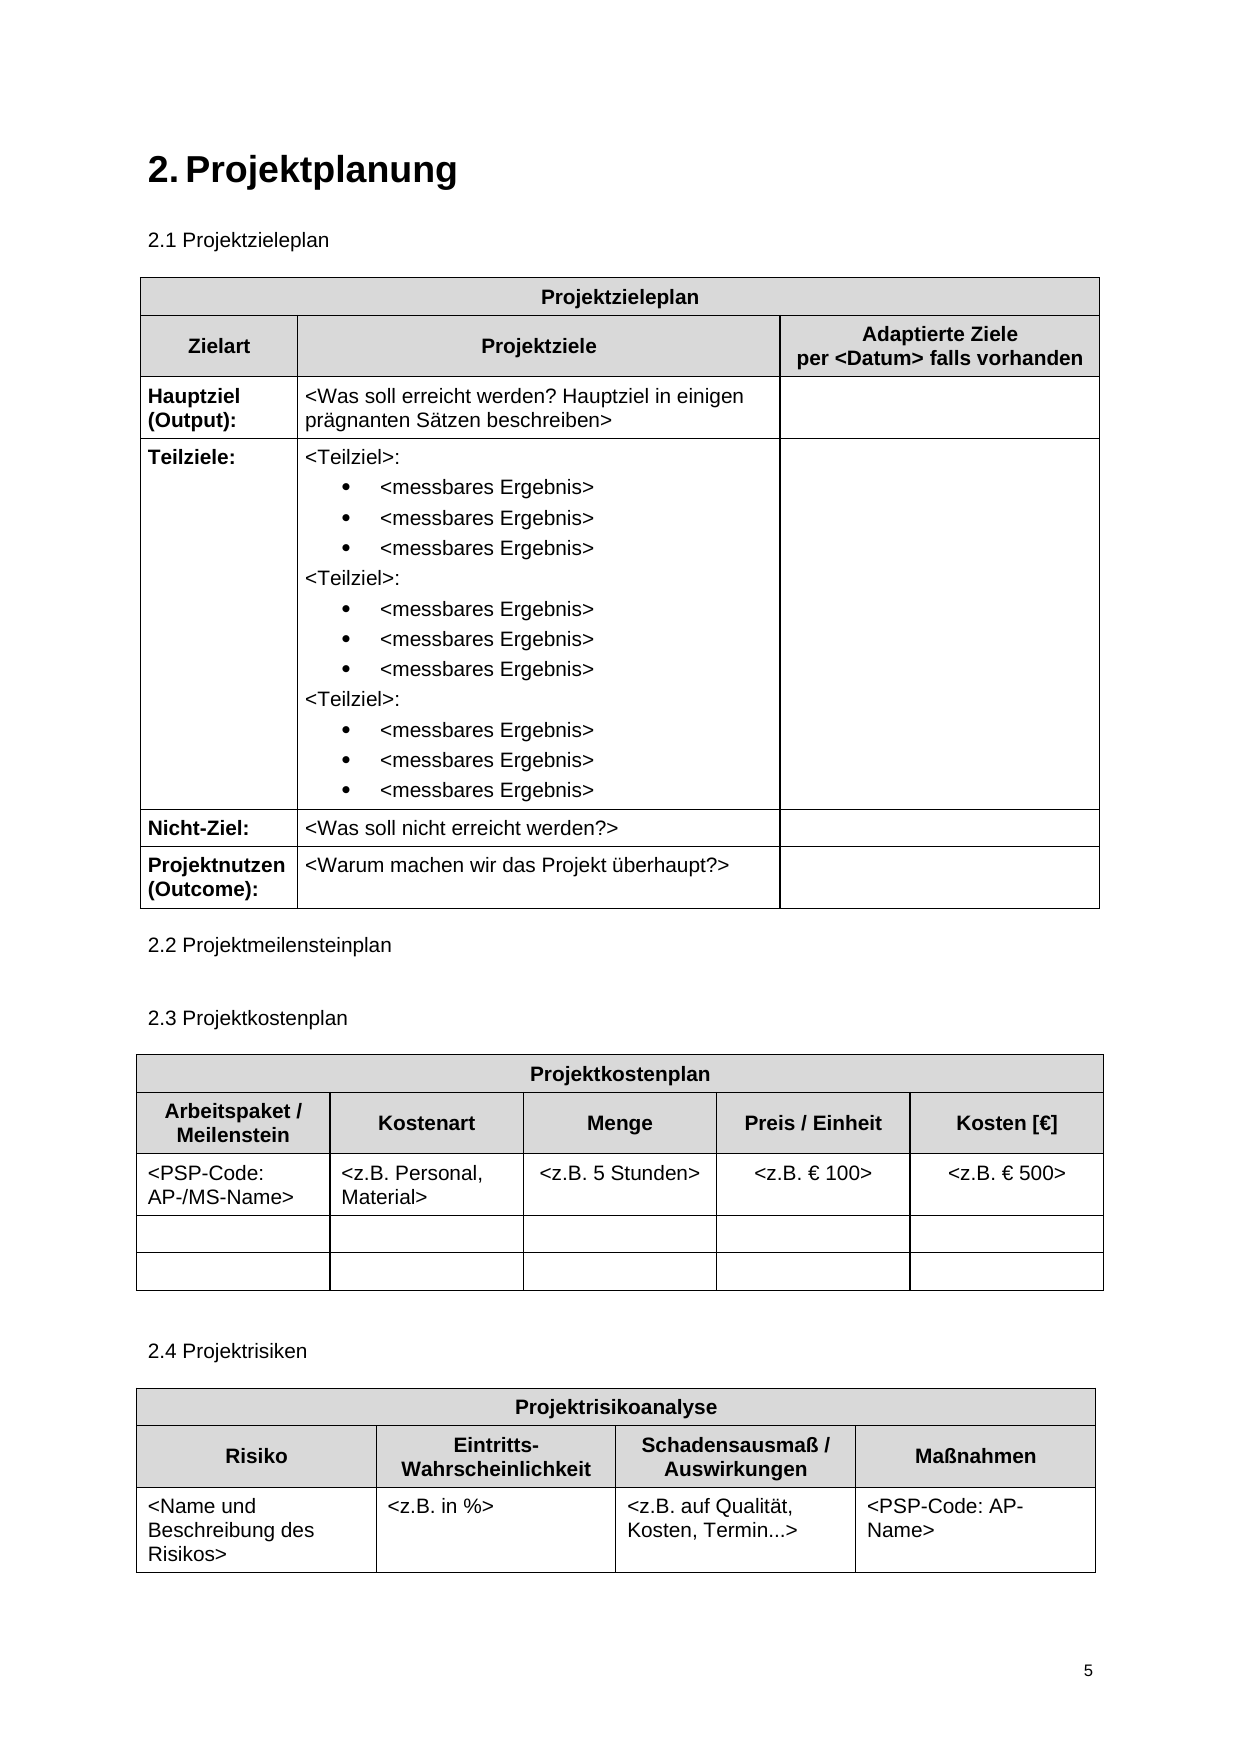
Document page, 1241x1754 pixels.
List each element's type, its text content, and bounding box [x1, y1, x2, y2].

table_cell [781, 847, 1099, 907]
table_cell [911, 1253, 1103, 1290]
table_cell Maßnahmen [856, 1426, 1095, 1487]
table_cell <z.B. in %> [377, 1488, 615, 1572]
table_cell [331, 1216, 523, 1252]
table_cell Projektnutzen (Outcome): [141, 847, 297, 907]
table_cell <Was soll erreicht werden? Hauptziel in einigen prägnanten Sätzen beschreiben> [298, 377, 779, 438]
subtitle 2.1 Projektzieleplan [148, 228, 1092, 252]
table_cell <Name und Beschreibung des Risikos> [137, 1488, 376, 1572]
table_header Projektzieleplan [141, 278, 1099, 315]
table_cell Projektziele [298, 316, 779, 376]
table_cell Kostenart [331, 1093, 523, 1153]
table_header Projektrisikoanalyse [137, 1389, 1095, 1425]
table_cell <Warum machen wir das Projekt überhaupt?> [298, 847, 779, 907]
table_cell Nicht-Ziel: [141, 810, 297, 846]
table_cell Hauptziel (Output): [141, 377, 297, 438]
table_cell Schadensausmaß / Auswirkungen [616, 1426, 855, 1487]
table_cell [781, 377, 1099, 438]
table_cell <Teilziel>: <messbares Ergebnis> <messbares Ergebnis> <messbares Ergebnis> <Teilziel>: <messbares Ergebnis> <messbares Ergebnis> <messbares Ergebnis> <Teilziel>: <messbares Ergebnis> <messbares Ergebnis> <messbares Ergebnis> [298, 439, 779, 808]
subtitle Projektplanung [148, 148, 1092, 191]
table_cell [524, 1253, 716, 1290]
table_cell [717, 1216, 909, 1252]
table_cell [524, 1216, 716, 1252]
table_cell Risiko [137, 1426, 376, 1487]
table_cell <z.B. € 100> [717, 1154, 909, 1215]
table_cell Preis / Einheit [717, 1093, 909, 1153]
subtitle 2.3 Projektkostenplan [148, 1005, 1092, 1029]
table_cell [137, 1216, 329, 1252]
subtitle 2.2 Projektmeilensteinplan [148, 932, 1092, 956]
table_cell [717, 1253, 909, 1290]
table_cell Arbeitspaket / Meilenstein [137, 1093, 329, 1153]
table_cell Kosten [€] [911, 1093, 1103, 1153]
table_cell [331, 1253, 523, 1290]
table_cell <Was soll nicht erreicht werden?> [298, 810, 779, 846]
table_cell Eintritts-Wahrscheinlichkeit [377, 1426, 615, 1487]
table_cell Teilziele: [141, 439, 297, 808]
table_cell <PSP-Code: AP-/MS-Name> [137, 1154, 329, 1215]
table_cell [911, 1216, 1103, 1252]
table_cell [137, 1253, 329, 1290]
table_cell [781, 439, 1099, 808]
table_cell <z.B. Personal, Material> [331, 1154, 523, 1215]
subtitle 2.4 Projektrisiken [148, 1339, 1092, 1363]
table_cell <z.B. € 500> [911, 1154, 1103, 1215]
table_cell <z.B. auf Qualität, Kosten, Termin...> [616, 1488, 855, 1572]
table_cell <PSP-Code: AP-Name> [856, 1488, 1095, 1572]
table_header Projektkostenplan [137, 1055, 1103, 1092]
table_cell [781, 810, 1099, 846]
table_cell Zielart [141, 316, 297, 376]
table_cell <z.B. 5 Stunden> [524, 1154, 716, 1215]
table_cell Adaptierte Ziele per <Datum> falls vorhanden [781, 316, 1099, 376]
table_cell Menge [524, 1093, 716, 1153]
